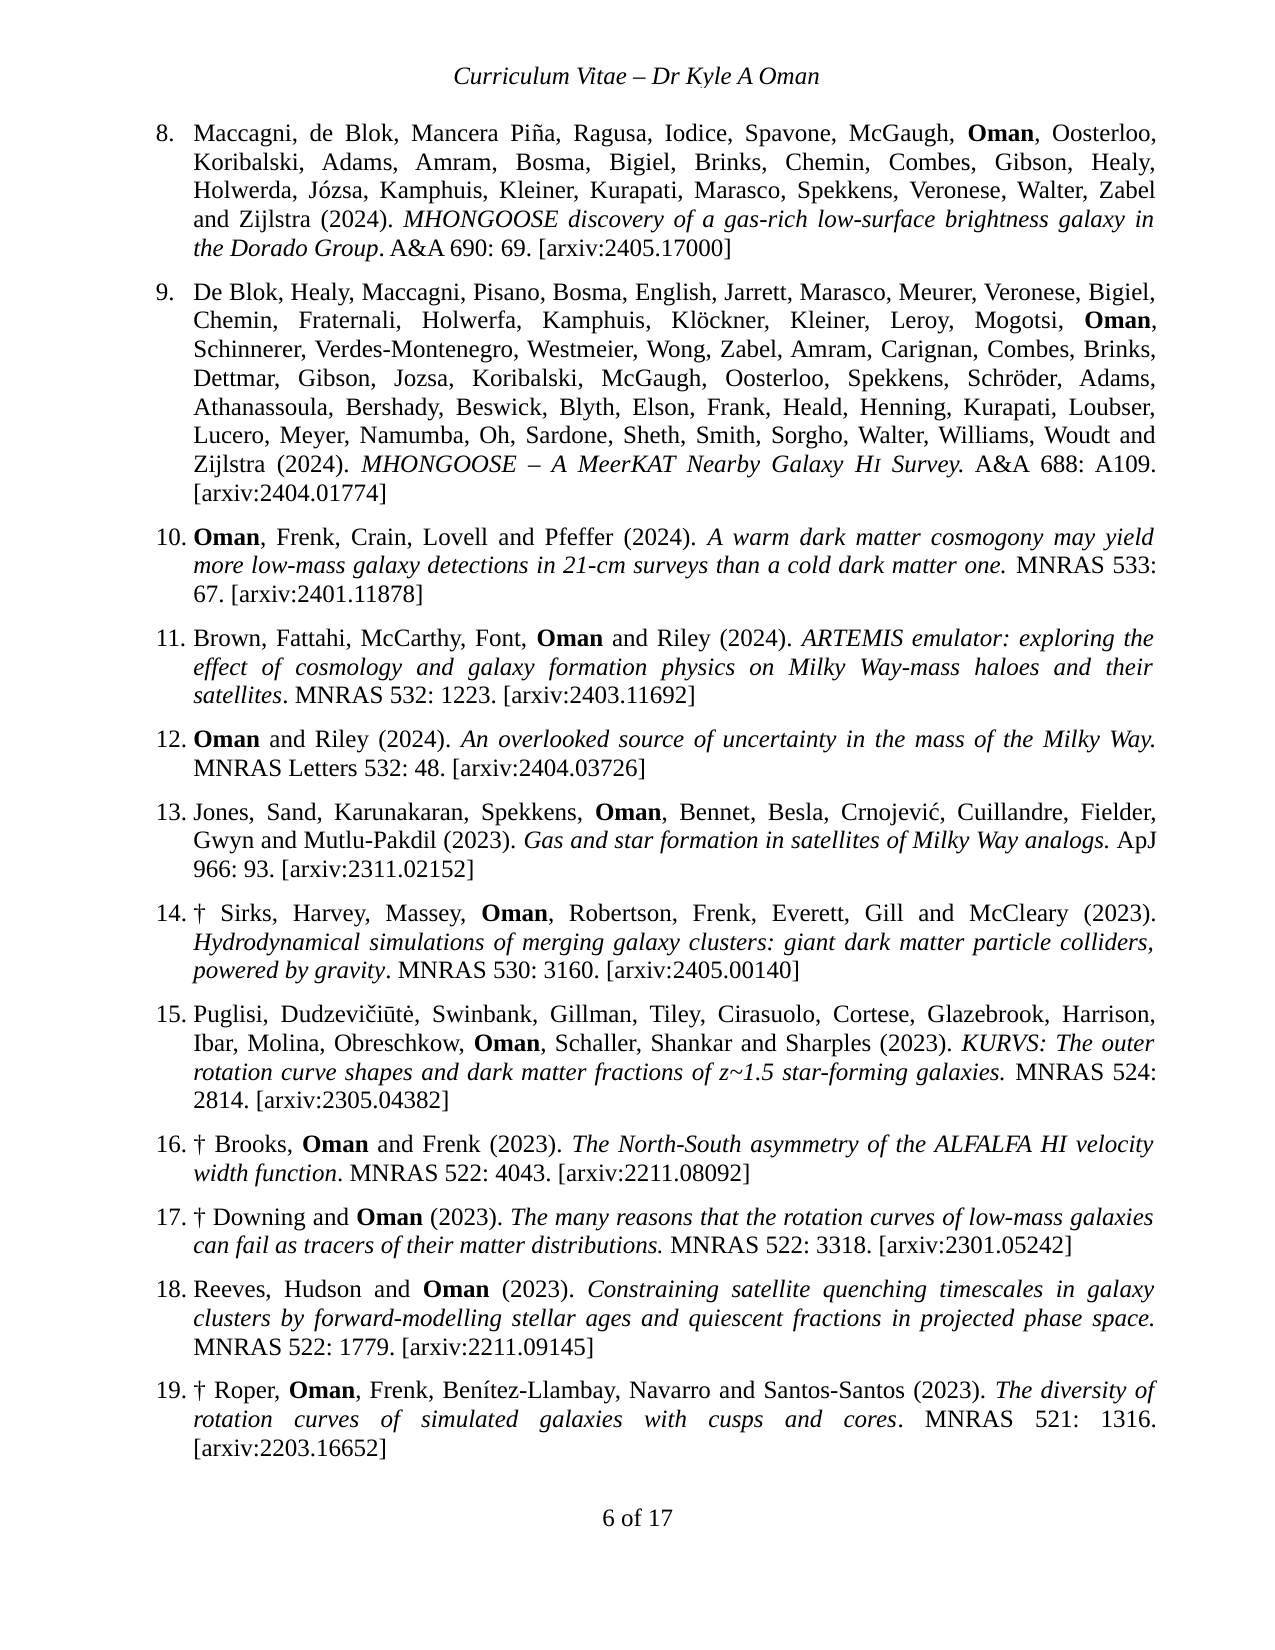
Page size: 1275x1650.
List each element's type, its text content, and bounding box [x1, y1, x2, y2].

list Jones, Sand, Karunakaran, Spekkens, Oman, Bennet, Besla, Crnojević, Cuillandre, Fielder, Gwyn and Mutlu-Pakdil (2023). Gas and star formation in satellites of Milky Way analogs. ApJ 966: 93. [arxiv:2311.02152] [156, 797, 1157, 883]
list Maccagni, de Blok, Mancera Piña, Ragusa, Iodice, Spavone, McGaugh, Oman, Oosterloo, Koribalski, Adams, Amram, Bosma, Bigiel, Brinks, Chemin, Combes, Gibson, Healy, Holwerda, Józsa, Kamphuis, Kleiner, Kurapati, Marasco, Spekkens, Veronese, Walter, Zabel and Zijlstra (2024). MHONGOOSE discovery of a gas-rich low-surface brightness galaxy in the Dorado Group. A&A 690: 69. [arxiv:2405.17000] [156, 118, 1157, 262]
list † Sirks, Harvey, Massey, Oman, Robertson, Frenk, Everett, Gill and McCleary (2023). Hydrodynamical simulations of merging galaxy clusters: giant dark matter particle colliders, powered by gravity. MNRAS 530: 3160. [arxiv:2405.00140] [156, 898, 1157, 984]
list Oman and Riley (2024). An overlooked source of uncertainty in the mass of the Milky Way. MNRAS Letters 532: 48. [arxiv:2404.03726] [156, 724, 1157, 782]
list † Downing and Oman (2023). The many reasons that the rotation curves of low-mass galaxies can fail as tracers of their matter distributions. MNRAS 522: 3318. [arxiv:2301.05242] [156, 1202, 1157, 1259]
list Puglisi, Dudzevičiūtė, Swinbank, Gillman, Tiley, Cirasuolo, Cortese, Glazebrook, Harrison, Ibar, Molina, Obreschkow, Oman, Schaller, Shankar and Sharples (2023). KURVS: The outer rotation curve shapes and dark matter fractions of z~1.5 star-forming galaxies. MNRAS 524: 2814. [arxiv:2305.04382] [156, 999, 1157, 1114]
list † Roper, Oman, Frenk, Benítez-Llambay, Navarro and Santos-Santos (2023). The diversity of rotation curves of simulated galaxies with cusps and cores. MNRAS 521: 1316. [arxiv:2203.16652] [156, 1375, 1157, 1462]
list Brown, Fattahi, McCarthy, Font, Oman and Riley (2024). ARTEMIS emulator: exploring the effect of cosmology and galaxy formation physics on Milky Way-mass haloes and their satellites. MNRAS 532: 1223. [arxiv:2403.11692] [156, 623, 1157, 709]
list Oman, Frenk, Crain, Lovell and Pfeffer (2024). A warm dark matter cosmogony may yield more low-mass galaxy detections in 21-cm surveys than a cold dark matter one. MNRAS 533: 67. [arxiv:2401.11878] [156, 522, 1157, 608]
list Reeves, Hudson and Oman (2023). Constraining satellite quenching timescales in galaxy clusters by forward-modelling stellar ages and quiescent fractions in projected phase space. MNRAS 522: 1779. [arxiv:2211.09145] [156, 1274, 1157, 1360]
list De Blok, Healy, Maccagni, Pisano, Bosma, English, Jarrett, Marasco, Meurer, Veronese, Bigiel, Chemin, Fraternali, Holwerfa, Kamphuis, Klöckner, Kleiner, Leroy, Mogotsi, Oman, Schinnerer, Verdes-Montenegro, Westmeier, Wong, Zabel, Amram, Carignan, Combes, Brinks, Dettmar, Gibson, Jozsa, Koribalski, McGaugh, Oosterloo, Spekkens, Schröder, Adams, Athanassoula, Bershady, Beswick, Blyth, Elson, Frank, Heald, Henning, Kurapati, Loubser, Lucero, Meyer, Namumba, Oh, Sardone, Sheth, Smith, Sorgho, Walter, Williams, Woudt and Zijlstra (2024). MHONGOOSE – A MeerKAT Nearby Galaxy Hi Survey. A&A 688: A109. [arxiv:2404.01774] [156, 277, 1157, 507]
list † Brooks, Oman and Frenk (2023). The North-South asymmetry of the ALFALFA HI velocity width function. MNRAS 522: 4043. [arxiv:2211.08092] [156, 1129, 1157, 1187]
